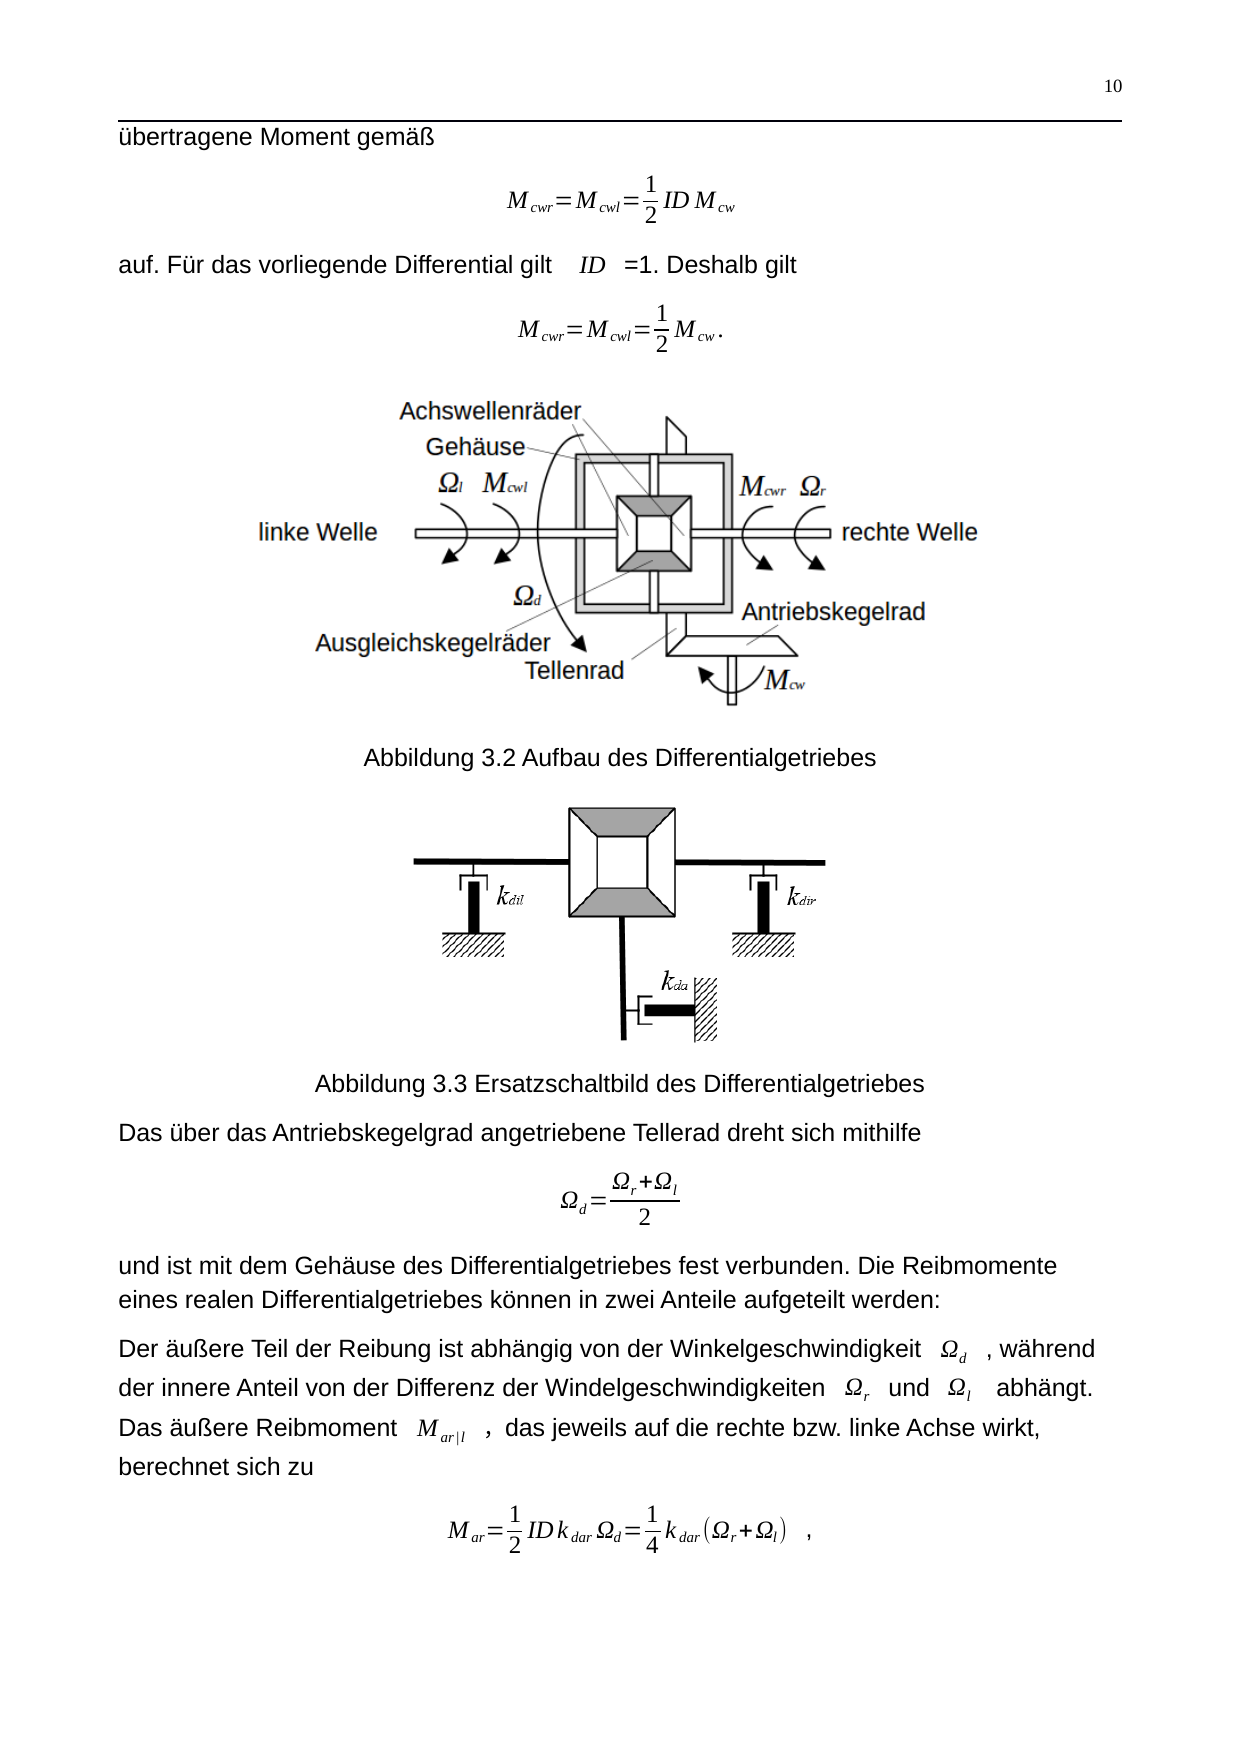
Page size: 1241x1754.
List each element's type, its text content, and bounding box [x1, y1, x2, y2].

picture [404, 792, 836, 1049]
text Abbildung 3.2 Aufbau des Differentialgetriebes [118, 743, 1122, 772]
text auf. Für das vorliegende Differential gilt =1. Deshalb gilt [118, 250, 1122, 279]
picture [238, 378, 1002, 724]
text Das über das Antriebskegelgrad angetriebene Tellerad dreht sich mithilfe [118, 1118, 1122, 1147]
text , [118, 1501, 1122, 1560]
text übertragene Moment gemäß [118, 122, 1122, 151]
text und ist mit dem Gehäuse des Differentialgetriebes fest verbunden. Die Reibmomente eines realen Differentialgetriebes können in zwei Anteile aufgeteilt werden: [118, 1251, 1122, 1314]
text Abbildung 3.3 Ersatzschaltbild des Differentialgetriebes [118, 1069, 1122, 1098]
text Der äußere Teil der Reibung ist abhängig von der Winkelgeschwindigkeit, während der innere Anteil von der Differenz der Windelgeschwindigkeitenund abhängt. Das äußere Reibmoment，das jeweils auf die rechte bzw. linke Achse wirkt, berechnet sich zu [118, 1334, 1122, 1480]
